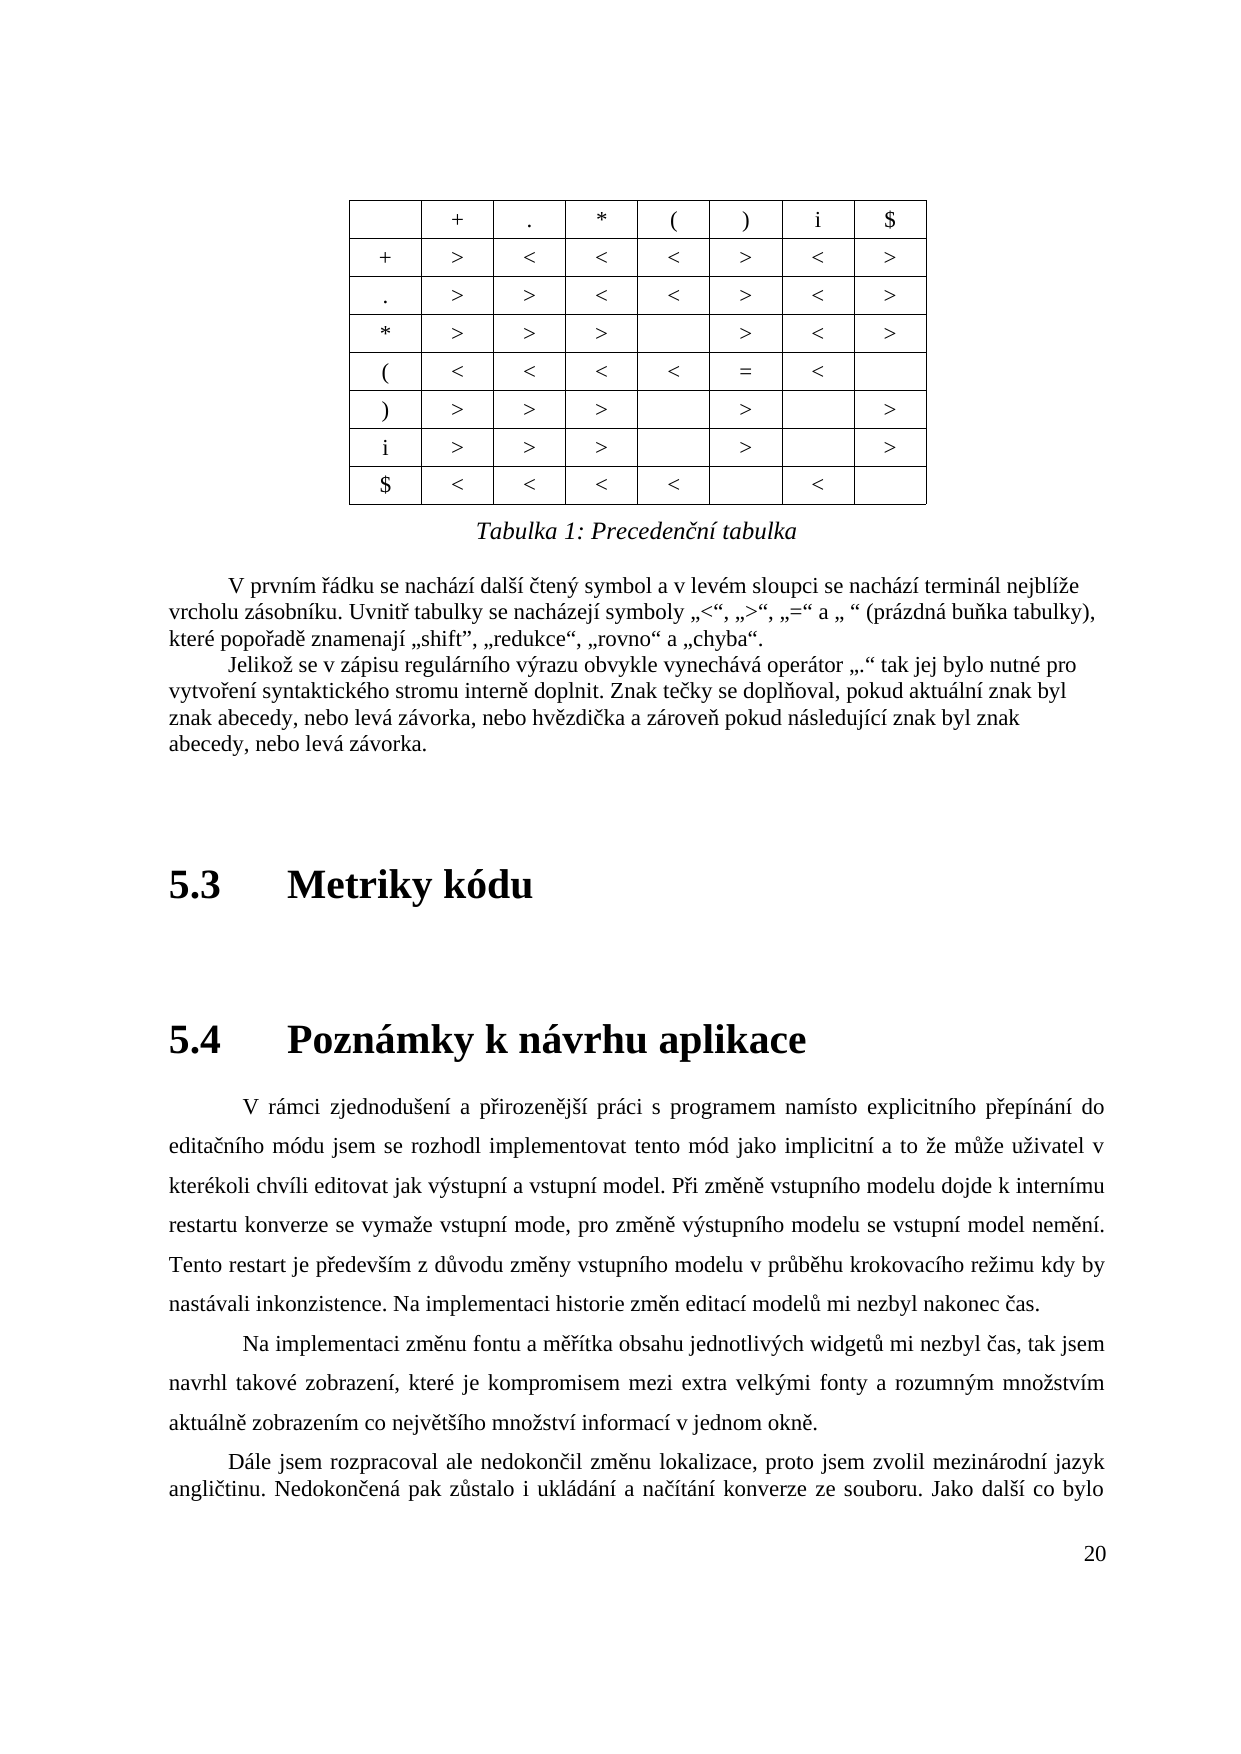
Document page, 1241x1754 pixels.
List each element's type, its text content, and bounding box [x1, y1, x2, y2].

table_cell > [855, 277, 926, 314]
text Na implementaci změnu fontu a měřítka obsahu jednotlivých widgetů mi nezbyl čas, tak jsem navrhl takové zobrazení, které je kompromisem mezi extra velkými fonty a rozumným množstvím aktuálně zobrazením co největšího množství informací v jednom okně. [169, 1330, 1106, 1435]
table_cell . [350, 277, 421, 314]
table_cell > [494, 429, 565, 466]
table_cell [638, 391, 709, 428]
table_header . [494, 201, 565, 238]
table_cell < [494, 239, 565, 276]
text V prvním řádku se nachází další čtený symbol a v levém sloupci se nachází terminál nejblíže vrcholu zásobníku. Uvnitř tabulky se nacházejí symboly „<“, „>“, „=“ a „ “ (prázdná buňka tabulky), které popořadě znamenají „shift”, „redukce“, „rovno“ a „chyba“. [169, 572, 1106, 651]
table_cell < [783, 315, 854, 352]
table_cell ) [350, 391, 421, 428]
table_cell [783, 429, 854, 466]
table_cell < [566, 353, 637, 390]
table_cell > [422, 315, 493, 352]
table_cell < [783, 277, 854, 314]
table_cell > [566, 429, 637, 466]
table_cell > [710, 391, 782, 428]
text vytvoření syntaktického stromu interně doplnit. Znak tečky se doplňoval, pokud aktuální znak byl znak abecedy, nebo levá závorka, nebo hvězdička a zároveň pokud následující znak byl znak abecedy, nebo levá závorka. [169, 677, 1106, 756]
table_header * [566, 201, 637, 238]
table_cell [855, 467, 926, 504]
table_cell > [855, 315, 926, 352]
table_cell [710, 467, 782, 504]
table_cell > [710, 315, 782, 352]
table_cell < [566, 467, 637, 504]
table_cell [638, 429, 709, 466]
text Tabulka 1: Precedenční tabulka [169, 516, 1106, 545]
table_cell ( [350, 353, 421, 390]
table_cell * [350, 315, 421, 352]
table_cell < [566, 239, 637, 276]
table_cell = [710, 353, 782, 390]
table_cell > [566, 315, 637, 352]
table_cell < [638, 467, 709, 504]
table_cell [855, 353, 926, 390]
table_cell > [494, 391, 565, 428]
table_cell $ [350, 467, 421, 504]
table_cell > [422, 429, 493, 466]
table_cell < [422, 467, 493, 504]
table_cell i [350, 429, 421, 466]
table_cell [783, 391, 854, 428]
table_cell < [638, 353, 709, 390]
text V rámci zjednodušení a přirozenější práci s programem namísto explicitního přepínání do editačního módu jsem se rozhodl implementovat tento mód jako implicitní a to že může uživatel v kterékoli chvíli editovat jak výstupní a vstupní model. Při změně vstupního modelu dojde k internímu restartu konverze se vymaže vstupní mode, pro změně výstupního modelu se vstupní model nemění. Tento restart je především z důvodu změny vstupního modelu v průběhu krokovacího režimu kdy by nastávali inkonzistence. Na implementaci historie změn editací modelů mi nezbyl nakonec čas. [169, 1093, 1106, 1317]
table_cell > [855, 429, 926, 466]
table_cell > [855, 391, 926, 428]
table_header $ [855, 201, 926, 238]
table_cell < [422, 353, 493, 390]
subtitle Poznámky k návrhu aplikace [169, 1015, 1106, 1063]
table_header ) [710, 201, 782, 238]
table_cell > [566, 391, 637, 428]
table_cell > [710, 277, 782, 314]
table_cell < [494, 467, 565, 504]
table_cell > [422, 391, 493, 428]
table_header [350, 201, 421, 238]
table_cell + [350, 239, 421, 276]
table_cell > [855, 239, 926, 276]
table_cell > [422, 239, 493, 276]
table_cell < [638, 239, 709, 276]
table_cell < [783, 467, 854, 504]
table_cell > [494, 315, 565, 352]
table_header + [422, 201, 493, 238]
table_cell > [710, 429, 782, 466]
text Dále jsem rozpracoval ale nedokončil změnu lokalizace, proto jsem zvolil mezinárodní jazyk angličtinu. Nedokončená pak zůstalo i ukládání a načítání konverze ze souboru. Jako další co bylo [169, 1448, 1106, 1501]
subtitle Metriky kódu [169, 860, 1106, 908]
table_cell > [494, 277, 565, 314]
table_header ( [638, 201, 709, 238]
table_cell < [566, 277, 637, 314]
table_cell < [783, 239, 854, 276]
table_cell > [422, 277, 493, 314]
table_cell < [783, 353, 854, 390]
text Jelikož se v zápisu regulárního výrazu obvykle vynechává operátor „.“ tak jej bylo nutné pro [169, 651, 1106, 677]
table_cell < [494, 353, 565, 390]
table_cell [638, 315, 709, 352]
table_cell < [638, 277, 709, 314]
table_cell > [710, 239, 782, 276]
table_header i [783, 201, 854, 238]
